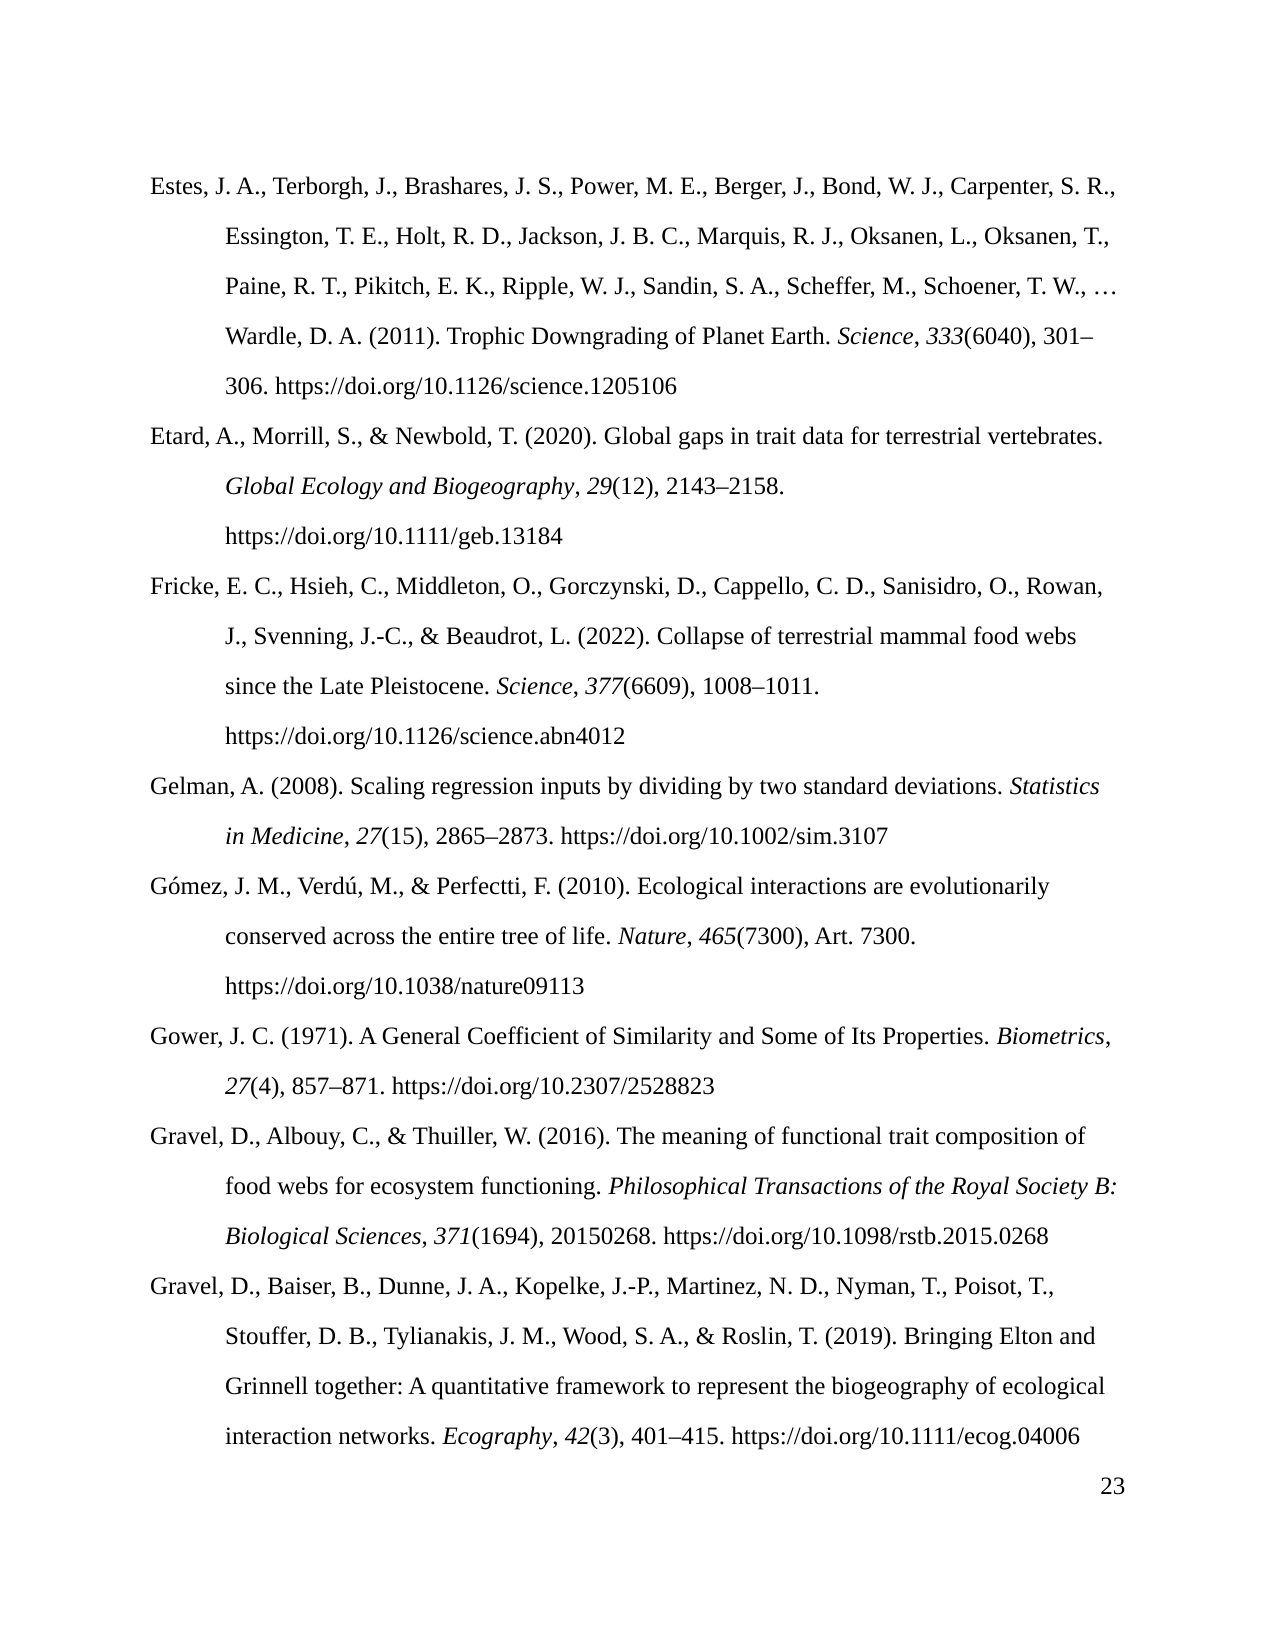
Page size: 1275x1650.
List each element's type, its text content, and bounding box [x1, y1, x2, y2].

text Gómez, J. M., Verdú, M., & Perfectti, F. (2010). Ecological interactions are evolutionarily conserved across the entire tree of life. Nature, 465(7300), Art. 7300. https://doi.org/10.1038/nature09113 [150, 850, 1125, 1000]
text Gravel, D., Albouy, C., & Thuiller, W. (2016). The meaning of functional trait composition of food webs for ecosystem functioning. Philosophical Transactions of the Royal Society B: Biological Sciences, 371(1694), 20150268. https://doi.org/10.1098/rstb.2015.0268 [150, 1100, 1125, 1250]
text Estes, J. A., Terborgh, J., Brashares, J. S., Power, M. E., Berger, J., Bond, W. J., Carpenter, S. R., Essington, T. E., Holt, R. D., Jackson, J. B. C., Marquis, R. J., Oksanen, L., Oksanen, T., Paine, R. T., Pikitch, E. K., Ripple, W. J., Sandin, S. A., Scheffer, M., Schoener, T. W., … Wardle, D. A. (2011). Trophic Downgrading of Planet Earth. Science, 333(6040), 301–306. https://doi.org/10.1126/science.1205106 [150, 150, 1125, 400]
text Gower, J. C. (1971). A General Coefficient of Similarity and Some of Its Properties. Biometrics, 27(4), 857–871. https://doi.org/10.2307/2528823 [150, 1000, 1125, 1100]
text Gravel, D., Baiser, B., Dunne, J. A., Kopelke, J.-P., Martinez, N. D., Nyman, T., Poisot, T., Stouffer, D. B., Tylianakis, J. M., Wood, S. A., & Roslin, T. (2019). Bringing Elton and Grinnell together: A quantitative framework to represent the biogeography of ecological interaction networks. Ecography, 42(3), 401–415. https://doi.org/10.1111/ecog.04006 [150, 1250, 1125, 1450]
text Etard, A., Morrill, S., & Newbold, T. (2020). Global gaps in trait data for terrestrial vertebrates. Global Ecology and Biogeography, 29(12), 2143–2158. https://doi.org/10.1111/geb.13184 [150, 400, 1125, 550]
text Gelman, A. (2008). Scaling regression inputs by dividing by two standard deviations. Statistics in Medicine, 27(15), 2865–2873. https://doi.org/10.1002/sim.3107 [150, 750, 1125, 850]
text Fricke, E. C., Hsieh, C., Middleton, O., Gorczynski, D., Cappello, C. D., Sanisidro, O., Rowan, J., Svenning, J.-C., & Beaudrot, L. (2022). Collapse of terrestrial mammal food webs since the Late Pleistocene. Science, 377(6609), 1008–1011. https://doi.org/10.1126/science.abn4012 [150, 550, 1125, 750]
